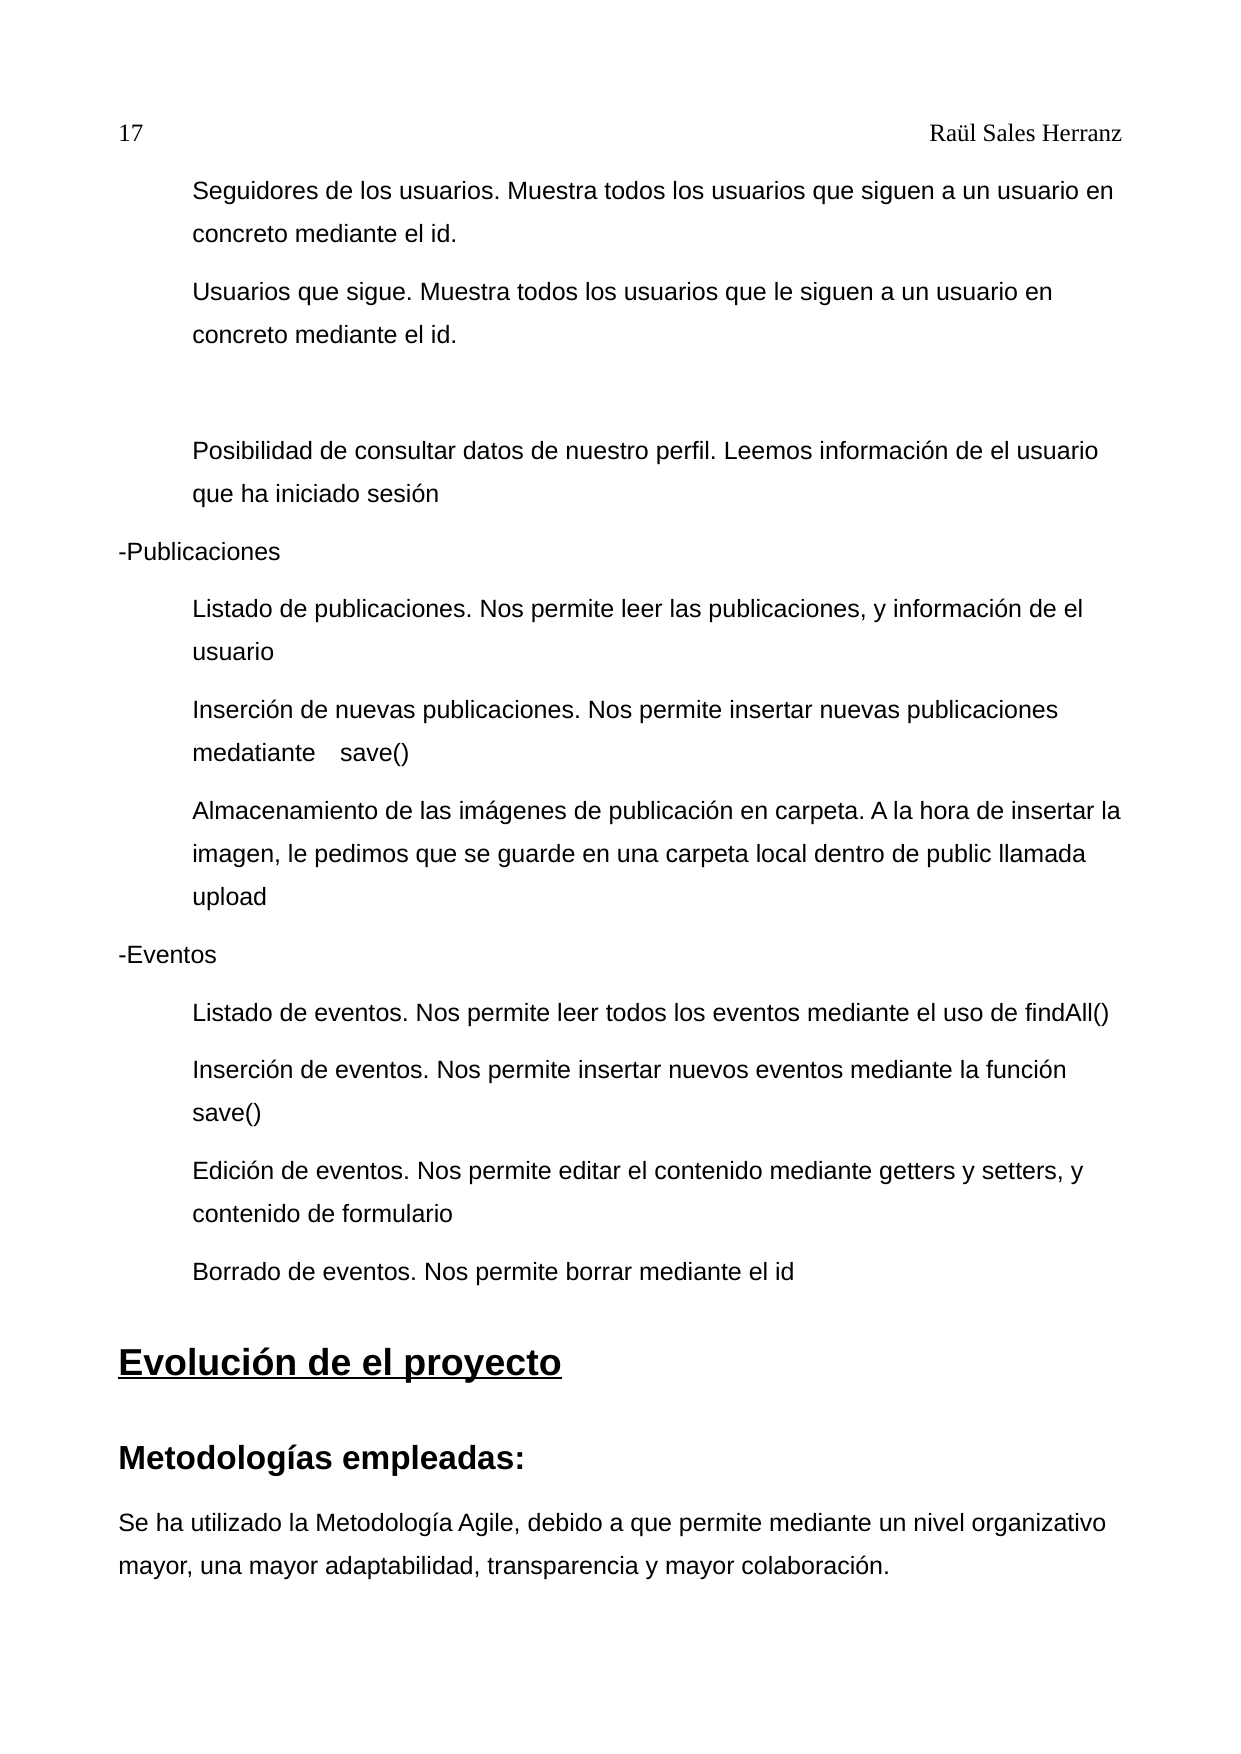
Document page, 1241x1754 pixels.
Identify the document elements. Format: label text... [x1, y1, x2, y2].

text Listado de eventos. Nos permite leer todos los eventos mediante el uso de findAll() [118, 998, 1122, 1026]
text Posibilidad de consultar datos de nuestro perfil. Leemos información de el usuario que ha iniciado sesión [118, 436, 1122, 508]
text Listado de publicaciones. Nos permite leer las publicaciones, y información de el usuario [118, 594, 1122, 666]
text -Publicaciones [118, 537, 1122, 565]
subtitle Evolución de el proyecto [118, 1340, 1122, 1383]
subtitle Metodologías empleadas: [118, 1438, 1122, 1476]
text -Eventos [118, 940, 1122, 969]
text Inserción de eventos. Nos permite insertar nuevos eventos mediante la función save() [118, 1055, 1122, 1127]
text Se ha utilizado la Metodología Agile, debido a que permite mediante un nivel organizativo mayor, una mayor adaptabilidad, transparencia y mayor colaboración. [118, 1508, 1122, 1580]
text Usuarios que sigue. Muestra todos los usuarios que le siguen a un usuario en concreto mediante el id. [118, 277, 1122, 349]
text Inserción de nuevas publicaciones. Nos permite insertar nuevas publicaciones medatiante save() [118, 695, 1122, 767]
text Almacenamiento de las imágenes de publicación en carpeta. A la hora de insertar la imagen, le pedimos que se guarde en una carpeta local dentro de public llamada upload [118, 796, 1122, 911]
text Edición de eventos. Nos permite editar el contenido mediante getters y setters, y contenido de formulario [118, 1156, 1122, 1228]
text Seguidores de los usuarios. Muestra todos los usuarios que siguen a un usuario en concreto mediante el id. [118, 176, 1122, 248]
text Borrado de eventos. Nos permite borrar mediante el id [118, 1257, 1122, 1286]
